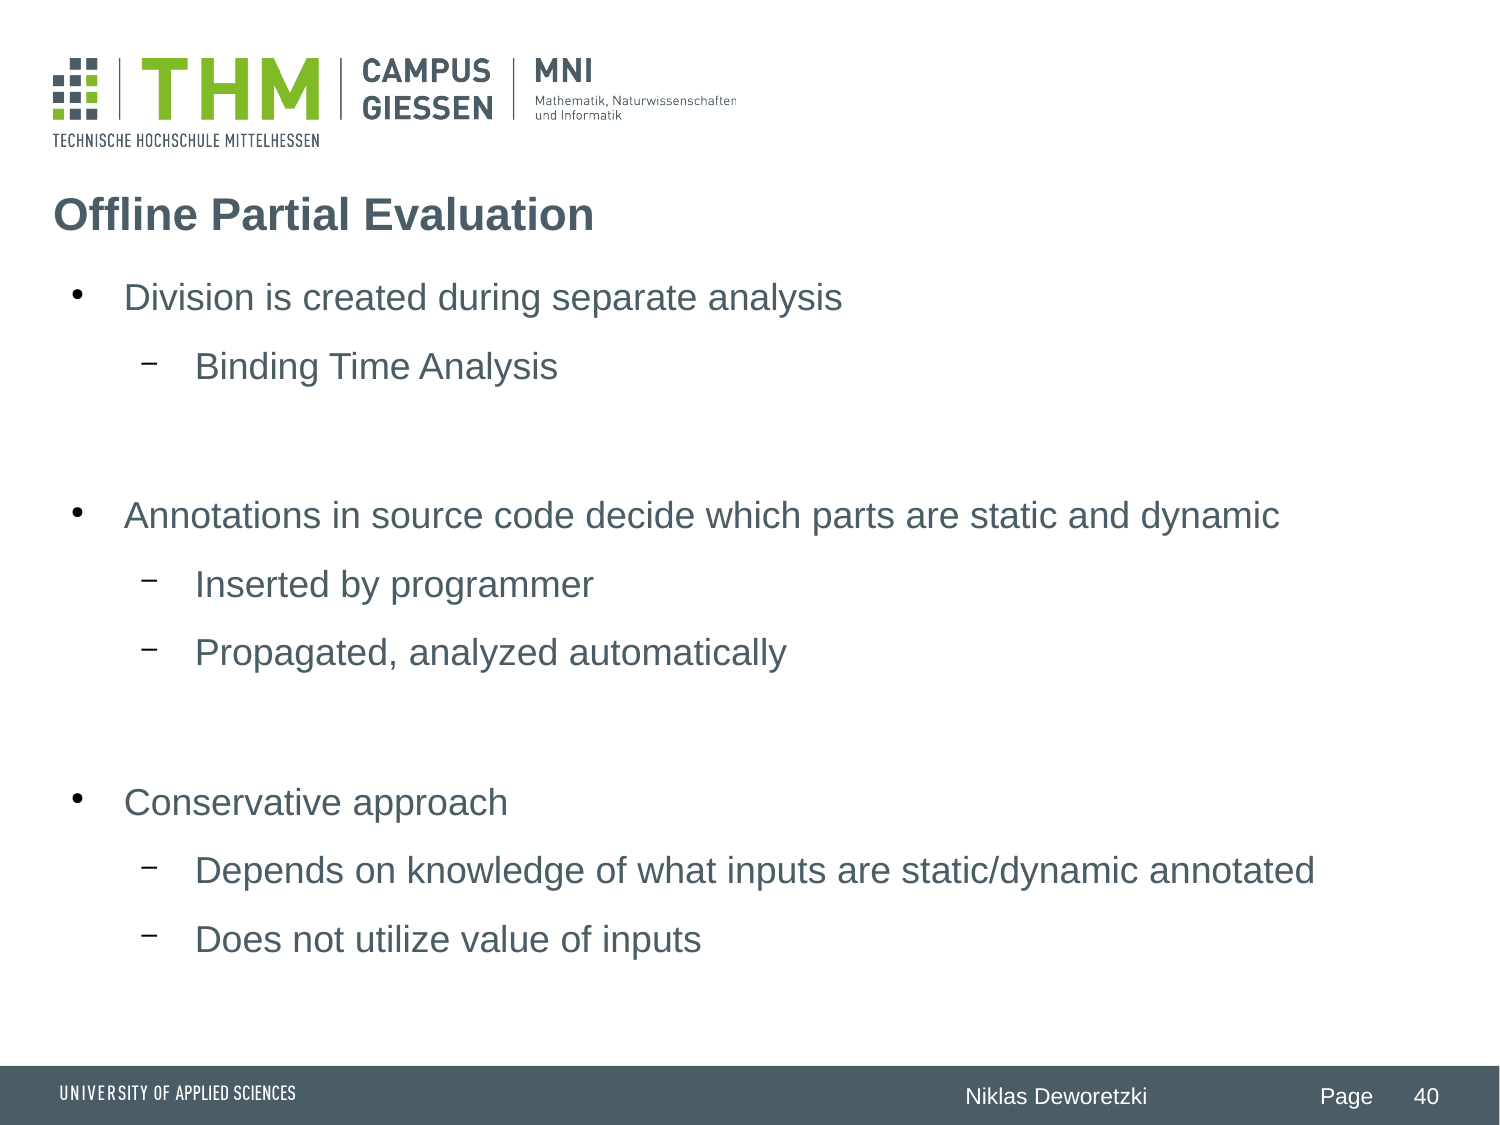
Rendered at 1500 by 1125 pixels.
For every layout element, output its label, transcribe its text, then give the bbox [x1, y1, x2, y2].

slide_number [1376, 1073, 1455, 1118]
picture [53, 58, 736, 147]
list Division is created during separate analysis Binding Time Analysis Annotations in source code decide which parts are static and dynamic Inserted by programmer Propagated, analyzed automatically Conservative approach Depends on knowledge of what inputs are static/dynamic annotated Does not utilize value of inputs [53, 265, 1436, 1024]
picture [59, 1082, 296, 1104]
title Offline Partial Evaluation [53, 177, 1435, 265]
